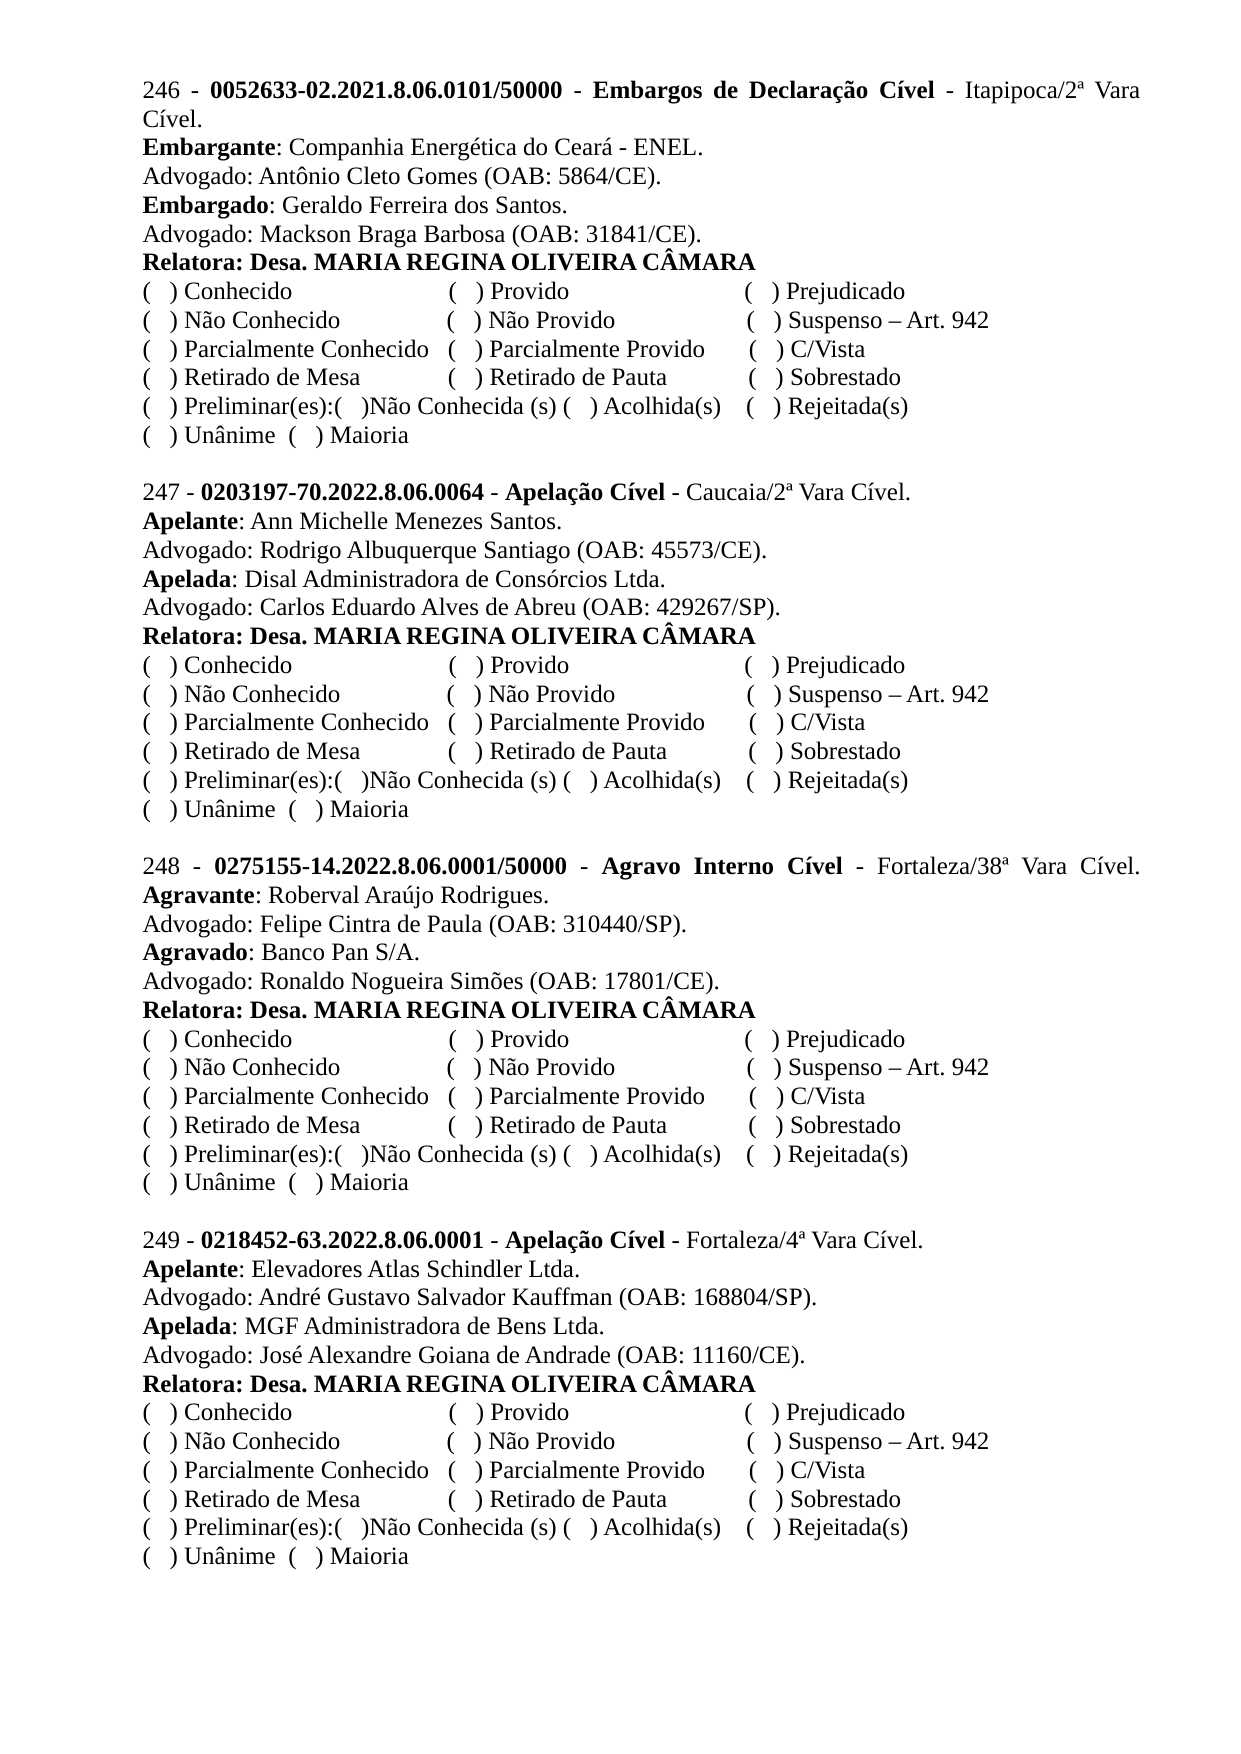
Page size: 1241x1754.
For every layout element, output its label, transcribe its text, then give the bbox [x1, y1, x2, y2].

text Embargado: Geraldo Ferreira dos Santos. [142, 190, 1141, 219]
text ( ) Conhecido ( ) Provido ( ) Prejudicado [142, 1397, 1141, 1426]
text ( ) Preliminar(es):( )Não Conhecida (s) ( ) Acolhida(s) ( ) Rejeitada(s) [142, 1139, 1158, 1167]
text Relatora: Desa. MARIA REGINA OLIVEIRA CÂMARA [142, 995, 1141, 1024]
text 248 - 0275155-14.2022.8.06.0001/50000 - Agravo Interno Cível - Fortaleza/38ª Vara Cível. Agravante: Roberval Araújo Rodrigues. [142, 851, 1141, 909]
text ( ) Parcialmente Conhecido ( ) Parcialmente Provido ( ) C/Vista [142, 1455, 1158, 1484]
text ( ) Unânime ( ) Maioria [142, 1167, 1158, 1196]
text Advogado: Mackson Braga Barbosa (OAB: 31841/CE). [142, 219, 1141, 247]
text ( ) Retirado de Mesa ( ) Retirado de Pauta ( ) Sobrestado [142, 1484, 1158, 1512]
text Relatora: Desa. MARIA REGINA OLIVEIRA CÂMARA [142, 1369, 1141, 1397]
text Apelada: MGF Administradora de Bens Ltda. [142, 1311, 1141, 1340]
text ( ) Parcialmente Conhecido ( ) Parcialmente Provido ( ) C/Vista [142, 1081, 1158, 1110]
text ( ) Conhecido ( ) Provido ( ) Prejudicado [142, 276, 1141, 305]
text Advogado: André Gustavo Salvador Kauffman (OAB: 168804/SP). [142, 1282, 1141, 1311]
text Relatora: Desa. MARIA REGINA OLIVEIRA CÂMARA [142, 247, 1141, 276]
text ( ) Parcialmente Conhecido ( ) Parcialmente Provido ( ) C/Vista [142, 707, 1158, 736]
text ( ) Não Conhecido ( ) Não Provido ( ) Suspenso – Art. 942 [142, 1426, 1158, 1455]
text ( ) Retirado de Mesa ( ) Retirado de Pauta ( ) Sobrestado [142, 362, 1158, 391]
text Advogado: Felipe Cintra de Paula (OAB: 310440/SP). [142, 909, 1141, 937]
text ( ) Unânime ( ) Maioria [142, 420, 1158, 449]
text Relatora: Desa. MARIA REGINA OLIVEIRA CÂMARA [142, 621, 1141, 650]
text ( ) Parcialmente Conhecido ( ) Parcialmente Provido ( ) C/Vista [142, 334, 1158, 362]
text ( ) Conhecido ( ) Provido ( ) Prejudicado [142, 650, 1141, 679]
text ( ) Conhecido ( ) Provido ( ) Prejudicado [142, 1024, 1141, 1052]
text Advogado: Ronaldo Nogueira Simões (OAB: 17801/CE). [142, 966, 1141, 995]
text Apelante: Ann Michelle Menezes Santos. [142, 506, 1141, 535]
text 246 - 0052633-02.2021.8.06.0101/50000 - Embargos de Declaração Cível - Itapipoca/2ª Vara Cível. [142, 75, 1141, 132]
text ( ) Preliminar(es):( )Não Conhecida (s) ( ) Acolhida(s) ( ) Rejeitada(s) [142, 391, 1158, 420]
text ( ) Não Conhecido ( ) Não Provido ( ) Suspenso – Art. 942 [142, 305, 1158, 334]
text 247 - 0203197-70.2022.8.06.0064 - Apelação Cível - Caucaia/2ª Vara Cível. [142, 477, 1141, 506]
text Advogado: Carlos Eduardo Alves de Abreu (OAB: 429267/SP). [142, 592, 1141, 621]
text 249 - 0218452-63.2022.8.06.0001 - Apelação Cível - Fortaleza/4ª Vara Cível. [142, 1225, 1141, 1254]
text Embargante: Companhia Energética do Ceará - ENEL. [142, 132, 1141, 161]
text Apelante: Elevadores Atlas Schindler Ltda. [142, 1254, 1141, 1282]
text ( ) Unânime ( ) Maioria [142, 1541, 1158, 1570]
text Apelada: Disal Administradora de Consórcios Ltda. [142, 564, 1141, 592]
text Advogado: Rodrigo Albuquerque Santiago (OAB: 45573/CE). [142, 535, 1141, 564]
text ( ) Preliminar(es):( )Não Conhecida (s) ( ) Acolhida(s) ( ) Rejeitada(s) [142, 765, 1158, 794]
text ( ) Retirado de Mesa ( ) Retirado de Pauta ( ) Sobrestado [142, 1110, 1158, 1139]
text Agravado: Banco Pan S/A. [142, 937, 1141, 966]
text Advogado: José Alexandre Goiana de Andrade (OAB: 11160/CE). [142, 1340, 1141, 1369]
text ( ) Unânime ( ) Maioria [142, 794, 1158, 822]
text Advogado: Antônio Cleto Gomes (OAB: 5864/CE). [142, 161, 1141, 190]
text ( ) Não Conhecido ( ) Não Provido ( ) Suspenso – Art. 942 [142, 1052, 1158, 1081]
text ( ) Não Conhecido ( ) Não Provido ( ) Suspenso – Art. 942 [142, 679, 1158, 707]
text ( ) Retirado de Mesa ( ) Retirado de Pauta ( ) Sobrestado [142, 736, 1158, 765]
text ( ) Preliminar(es):( )Não Conhecida (s) ( ) Acolhida(s) ( ) Rejeitada(s) [142, 1512, 1158, 1541]
